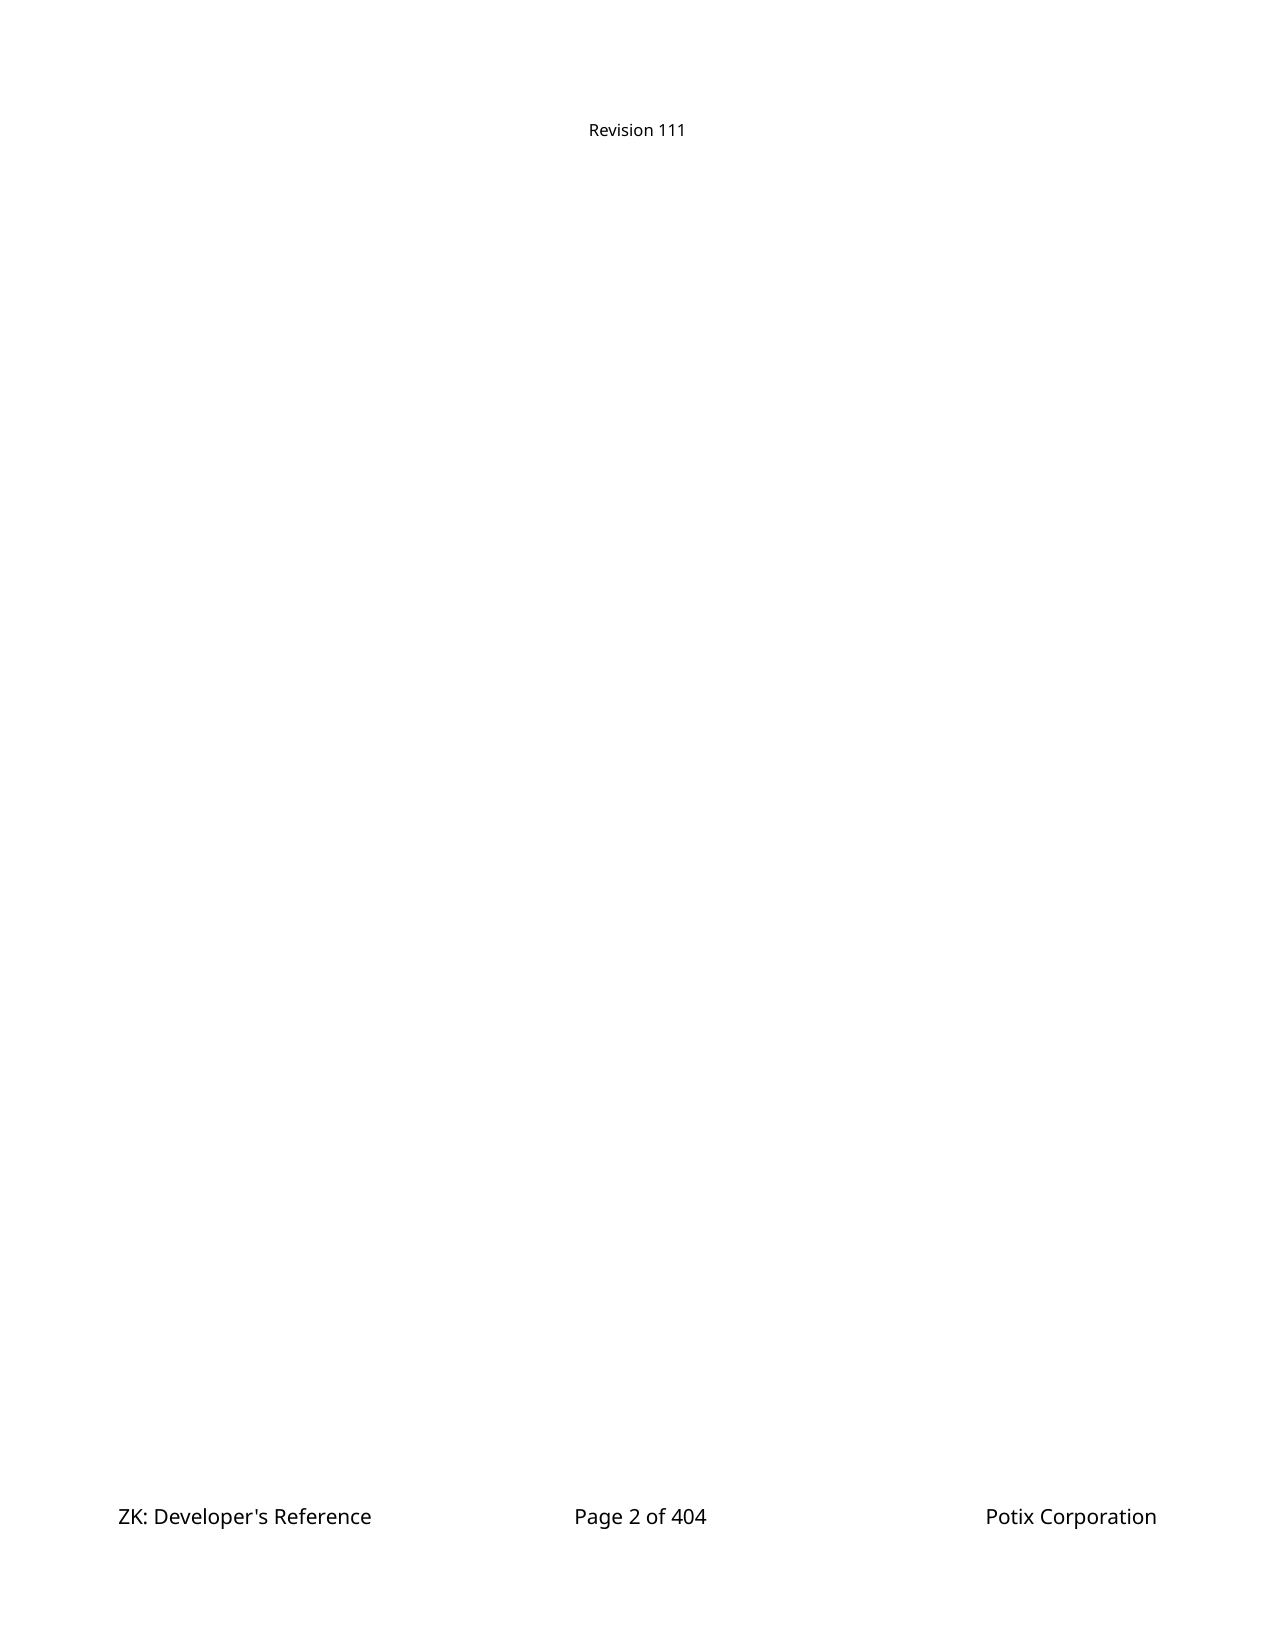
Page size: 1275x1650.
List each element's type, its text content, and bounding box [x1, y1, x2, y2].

text Revision 111 [118, 118, 1157, 141]
